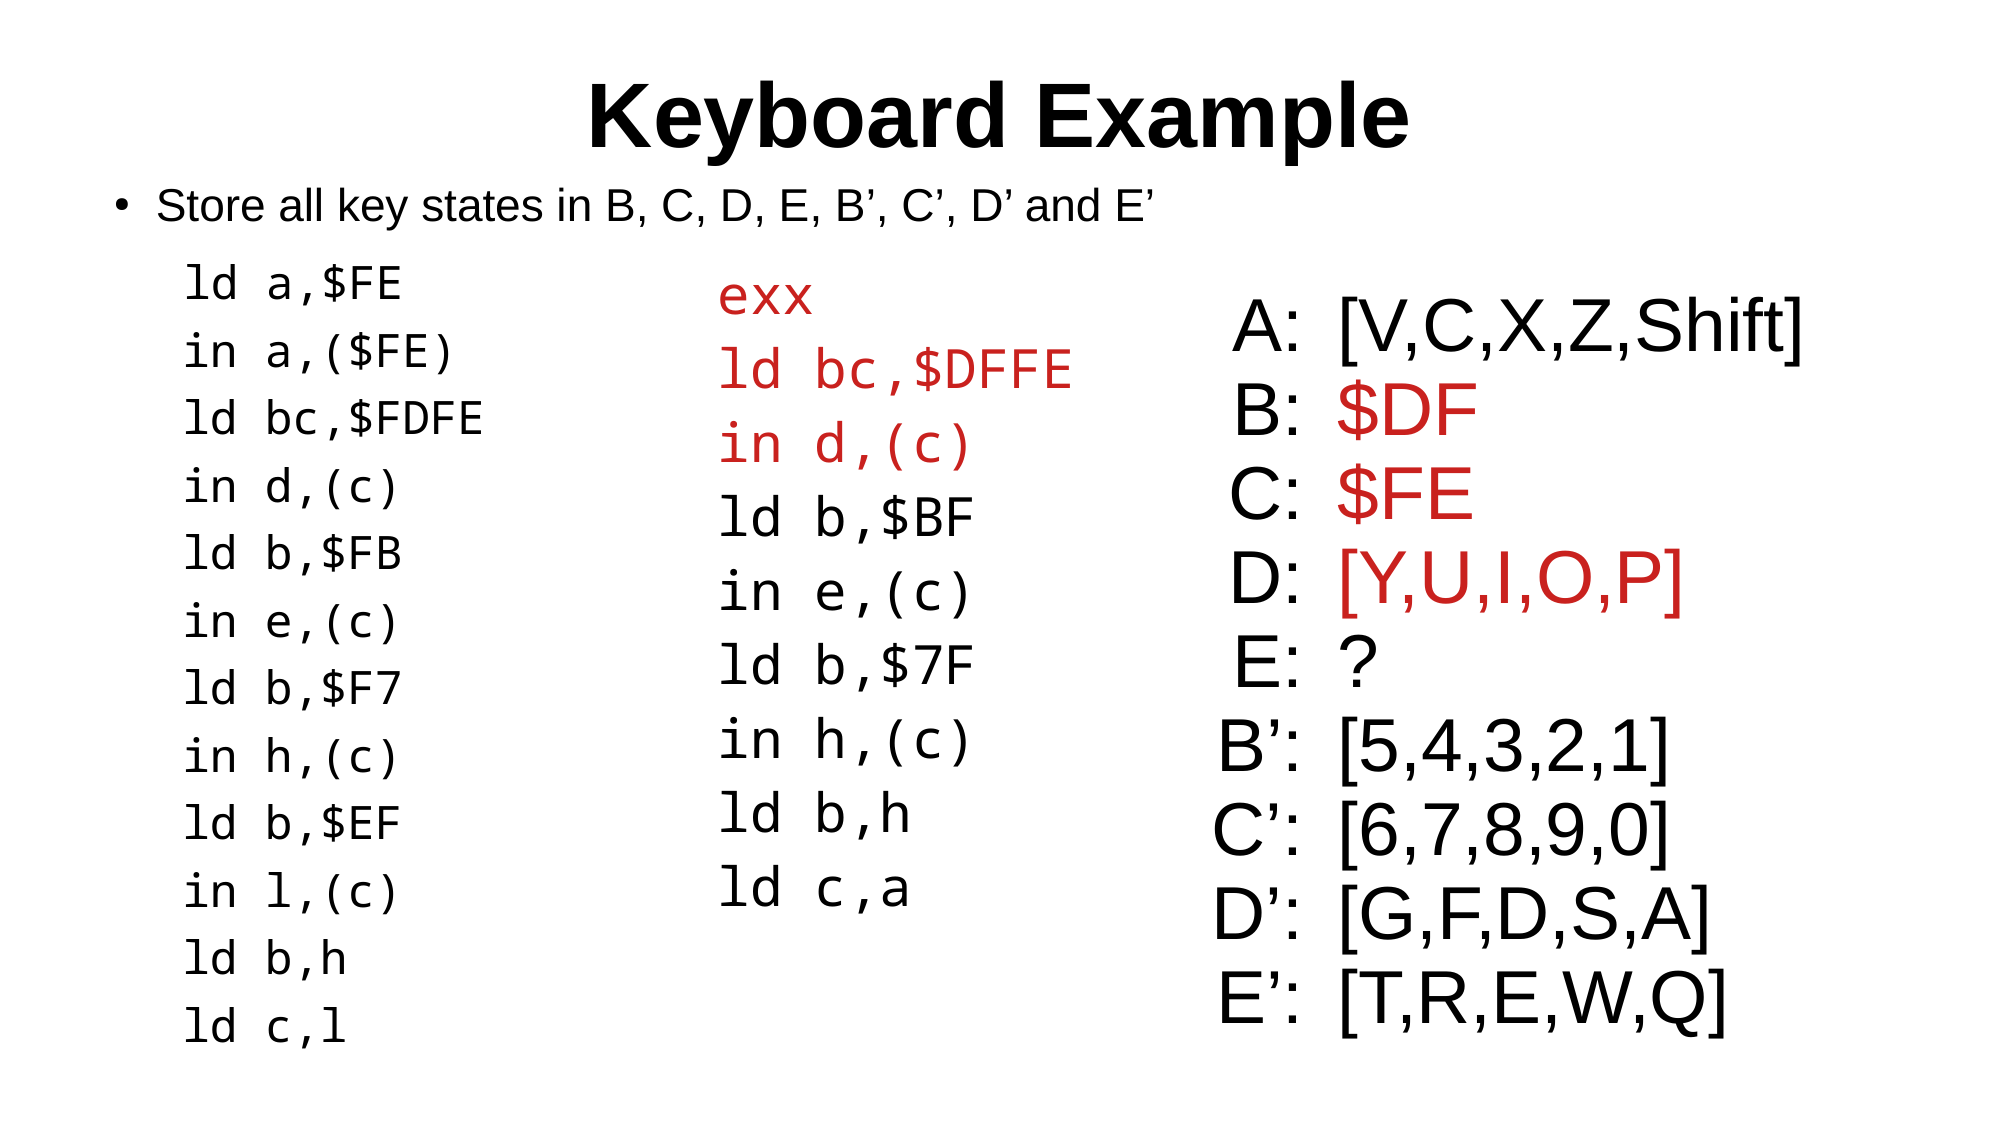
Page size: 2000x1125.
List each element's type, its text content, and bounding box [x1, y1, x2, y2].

text_box [V,C,X,Z,Shift] $DF $FE [Y,U,I,O,P] ? [5,4,3,2,1] [6,7,8,9,0] [G,F,D,S,A] [T,R,E,W,Q] [1323, 276, 1821, 1047]
text_box exx ld bc,$DFFE in d,(c) ld b,$BF in e,(c) ld b,$7F in h,(c) ld b,h ld c,a [605, 249, 1094, 814]
list Store all key states in B, C, D, E, B’, C’, D’ and E’ ld a,$FE in a,($FE) ld bc,$FDFE in d,(c) ld b,$FB in e,(c) ld b,$F7 in h,(c) ld b,$EF in l,(c) ld b,h ld c,l [99, 179, 1426, 1060]
title Keyboard Example [137, 6, 1862, 225]
text_box A: B: C: D: E: B’: C’: D’: E’: [1196, 276, 1319, 1047]
